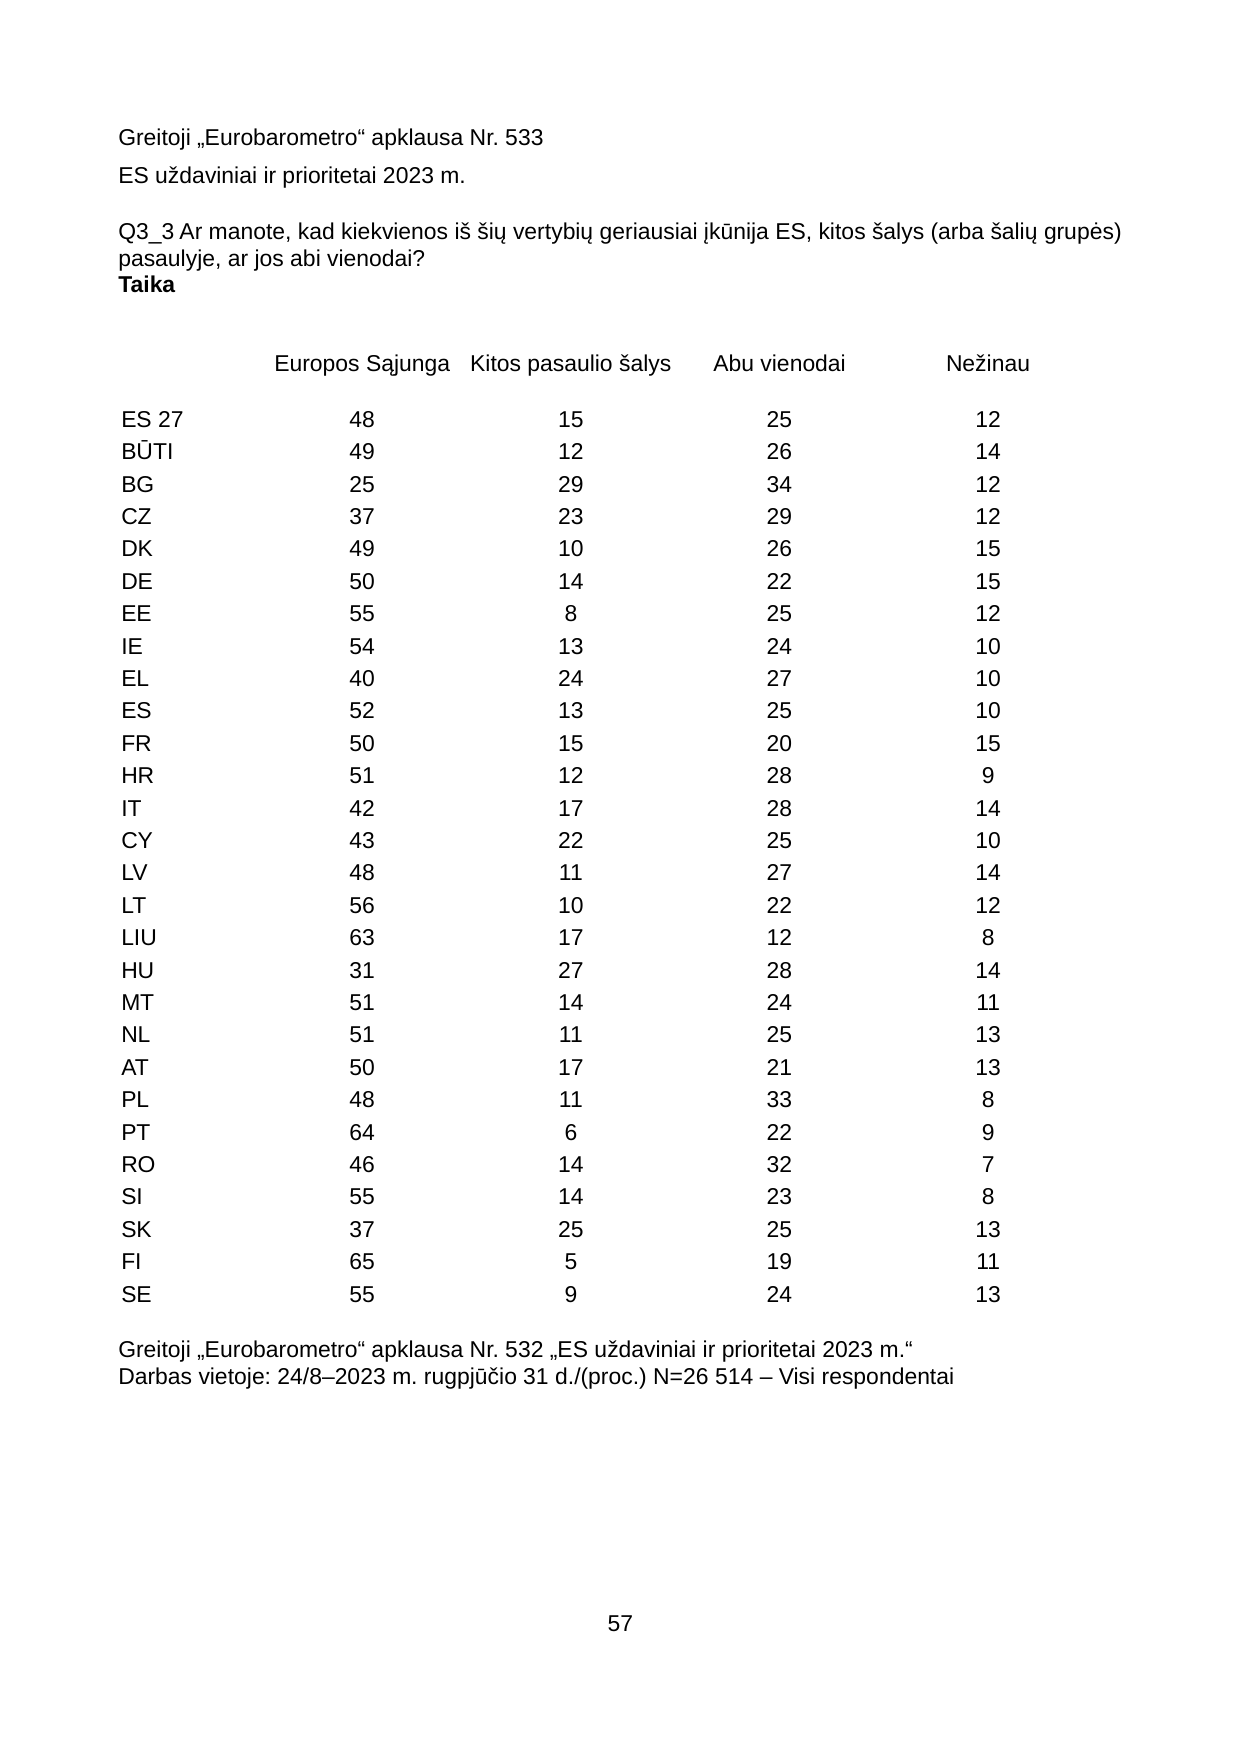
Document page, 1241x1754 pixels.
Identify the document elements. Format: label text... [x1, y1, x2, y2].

table_cell SK [118, 1213, 258, 1245]
table_cell HR [118, 759, 258, 792]
table_cell 51 [258, 1018, 466, 1051]
table_cell 14 [884, 792, 1092, 824]
table_cell 9 [884, 1116, 1092, 1148]
table_cell 12 [884, 597, 1092, 629]
table_cell 12 [466, 435, 675, 468]
table_cell 21 [675, 1051, 883, 1083]
table_cell BG [118, 468, 258, 500]
table_cell IE [118, 630, 258, 662]
table_cell 14 [466, 565, 675, 597]
text Taika [118, 271, 1122, 297]
table_cell 15 [884, 533, 1092, 565]
table_cell 33 [675, 1083, 883, 1116]
table_cell 24 [675, 1278, 883, 1310]
table_cell PL [118, 1083, 258, 1116]
table_cell 23 [466, 500, 675, 532]
table_cell 8 [466, 597, 675, 629]
table_cell 25 [675, 403, 883, 435]
table_cell 54 [258, 630, 466, 662]
table_cell 15 [466, 403, 675, 435]
table_cell 24 [675, 986, 883, 1018]
table_header Europos Sąjunga [258, 324, 466, 403]
table_cell 12 [884, 500, 1092, 532]
table_cell RO [118, 1148, 258, 1180]
table_cell 51 [258, 986, 466, 1018]
table_cell 27 [675, 662, 883, 694]
table_cell 27 [675, 856, 883, 889]
table_cell 24 [675, 630, 883, 662]
table_cell 25 [675, 597, 883, 629]
table_cell 11 [466, 856, 675, 889]
table_cell 31 [258, 954, 466, 986]
table_cell 8 [884, 1083, 1092, 1116]
table_cell 5 [466, 1245, 675, 1277]
table_cell ES 27 [118, 403, 258, 435]
table_cell 48 [258, 1083, 466, 1116]
table_cell 8 [884, 1180, 1092, 1213]
table_cell 34 [675, 468, 883, 500]
table_cell 17 [466, 921, 675, 953]
table_cell 26 [675, 435, 883, 468]
table_cell 10 [884, 694, 1092, 727]
table_cell 6 [466, 1116, 675, 1148]
table_cell 23 [675, 1180, 883, 1213]
text Q3_3 Ar manote, kad kiekvienos iš šių vertybių geriausiai įkūnija ES, kitos šalys (arba šalių grupės) pasaulyje, ar jos abi vienodai? [118, 218, 1122, 271]
table_cell 24 [466, 662, 675, 694]
table_cell 49 [258, 435, 466, 468]
table_header Kitos pasaulio šalys [466, 324, 675, 403]
table_cell 51 [258, 759, 466, 792]
table_cell 55 [258, 1278, 466, 1310]
table_cell 9 [466, 1278, 675, 1310]
table_cell 48 [258, 403, 466, 435]
table_cell DE [118, 565, 258, 597]
table_cell 25 [675, 824, 883, 856]
table_cell 10 [466, 533, 675, 565]
table_cell HU [118, 954, 258, 986]
table_cell 20 [675, 727, 883, 759]
table_cell ES [118, 694, 258, 727]
table_cell 15 [466, 727, 675, 759]
table_cell NL [118, 1018, 258, 1051]
table_cell 14 [884, 435, 1092, 468]
table_cell PT [118, 1116, 258, 1148]
table_cell EL [118, 662, 258, 694]
table_cell 29 [675, 500, 883, 532]
table_cell IT [118, 792, 258, 824]
table_cell 12 [884, 468, 1092, 500]
table_cell FI [118, 1245, 258, 1277]
table_cell 25 [675, 1213, 883, 1245]
table_cell 50 [258, 1051, 466, 1083]
table_cell 7 [884, 1148, 1092, 1180]
table_cell 12 [675, 921, 883, 953]
table_cell 55 [258, 597, 466, 629]
table_cell 32 [675, 1148, 883, 1180]
table_cell 26 [675, 533, 883, 565]
table_cell 50 [258, 565, 466, 597]
table_cell 27 [466, 954, 675, 986]
table_cell 65 [258, 1245, 466, 1277]
table_header [118, 324, 258, 403]
table_cell 25 [675, 1018, 883, 1051]
table_cell 28 [675, 792, 883, 824]
table_cell LIU [118, 921, 258, 953]
table_cell 13 [884, 1018, 1092, 1051]
table_cell 13 [466, 630, 675, 662]
table_header Abu vienodai [675, 324, 883, 403]
table_cell 11 [466, 1083, 675, 1116]
table_cell 13 [466, 694, 675, 727]
table_cell 43 [258, 824, 466, 856]
table_cell 28 [675, 954, 883, 986]
table_cell 25 [675, 694, 883, 727]
table_cell 22 [675, 565, 883, 597]
table_cell 10 [884, 630, 1092, 662]
table_cell 17 [466, 1051, 675, 1083]
table_cell FR [118, 727, 258, 759]
table_cell 48 [258, 856, 466, 889]
table_cell SE [118, 1278, 258, 1310]
table_cell 14 [466, 1148, 675, 1180]
table_cell 13 [884, 1051, 1092, 1083]
table_cell 8 [884, 921, 1092, 953]
table_cell CY [118, 824, 258, 856]
table_cell 29 [466, 468, 675, 500]
table_cell 55 [258, 1180, 466, 1213]
table_cell EE [118, 597, 258, 629]
table_cell 10 [884, 662, 1092, 694]
table_cell 10 [884, 824, 1092, 856]
table_cell 25 [466, 1213, 675, 1245]
table_cell DK [118, 533, 258, 565]
table_cell 40 [258, 662, 466, 694]
table_cell 22 [675, 889, 883, 921]
table_cell 13 [884, 1213, 1092, 1245]
table_cell BŪTI [118, 435, 258, 468]
table_cell 19 [675, 1245, 883, 1277]
table_cell 15 [884, 727, 1092, 759]
table_cell 37 [258, 500, 466, 532]
table_cell 22 [466, 824, 675, 856]
text Greitoji „Eurobarometro“ apklausa Nr. 532 „ES uždaviniai ir prioritetai 2023 m.“ [118, 1336, 1122, 1363]
table_cell 11 [884, 986, 1092, 1018]
table_cell 56 [258, 889, 466, 921]
table_cell 14 [884, 856, 1092, 889]
table_cell 11 [884, 1245, 1092, 1277]
table_cell 9 [884, 759, 1092, 792]
table_cell SI [118, 1180, 258, 1213]
table_cell 10 [466, 889, 675, 921]
table_cell 14 [466, 1180, 675, 1213]
table_cell 28 [675, 759, 883, 792]
table_cell 14 [466, 986, 675, 1018]
table_cell 50 [258, 727, 466, 759]
table_cell 46 [258, 1148, 466, 1180]
table_cell AT [118, 1051, 258, 1083]
table_cell 37 [258, 1213, 466, 1245]
table_cell 13 [884, 1278, 1092, 1310]
table_cell 12 [884, 403, 1092, 435]
table_cell 49 [258, 533, 466, 565]
table_cell 63 [258, 921, 466, 953]
table_cell 22 [675, 1116, 883, 1148]
table_cell 64 [258, 1116, 466, 1148]
table_cell 12 [466, 759, 675, 792]
table_cell 11 [466, 1018, 675, 1051]
table_cell LV [118, 856, 258, 889]
table_cell 17 [466, 792, 675, 824]
table_cell 25 [258, 468, 466, 500]
table_cell 52 [258, 694, 466, 727]
table_cell LT [118, 889, 258, 921]
table_cell 12 [884, 889, 1092, 921]
table_cell 15 [884, 565, 1092, 597]
table_cell MT [118, 986, 258, 1018]
table_header Nežinau [884, 324, 1092, 403]
text Darbas vietoje: 24/8–2023 m. rugpjūčio 31 d./(proc.) N=26 514 – Visi respondentai [118, 1363, 1122, 1389]
table_cell 42 [258, 792, 466, 824]
table_cell CZ [118, 500, 258, 532]
table_cell 14 [884, 954, 1092, 986]
